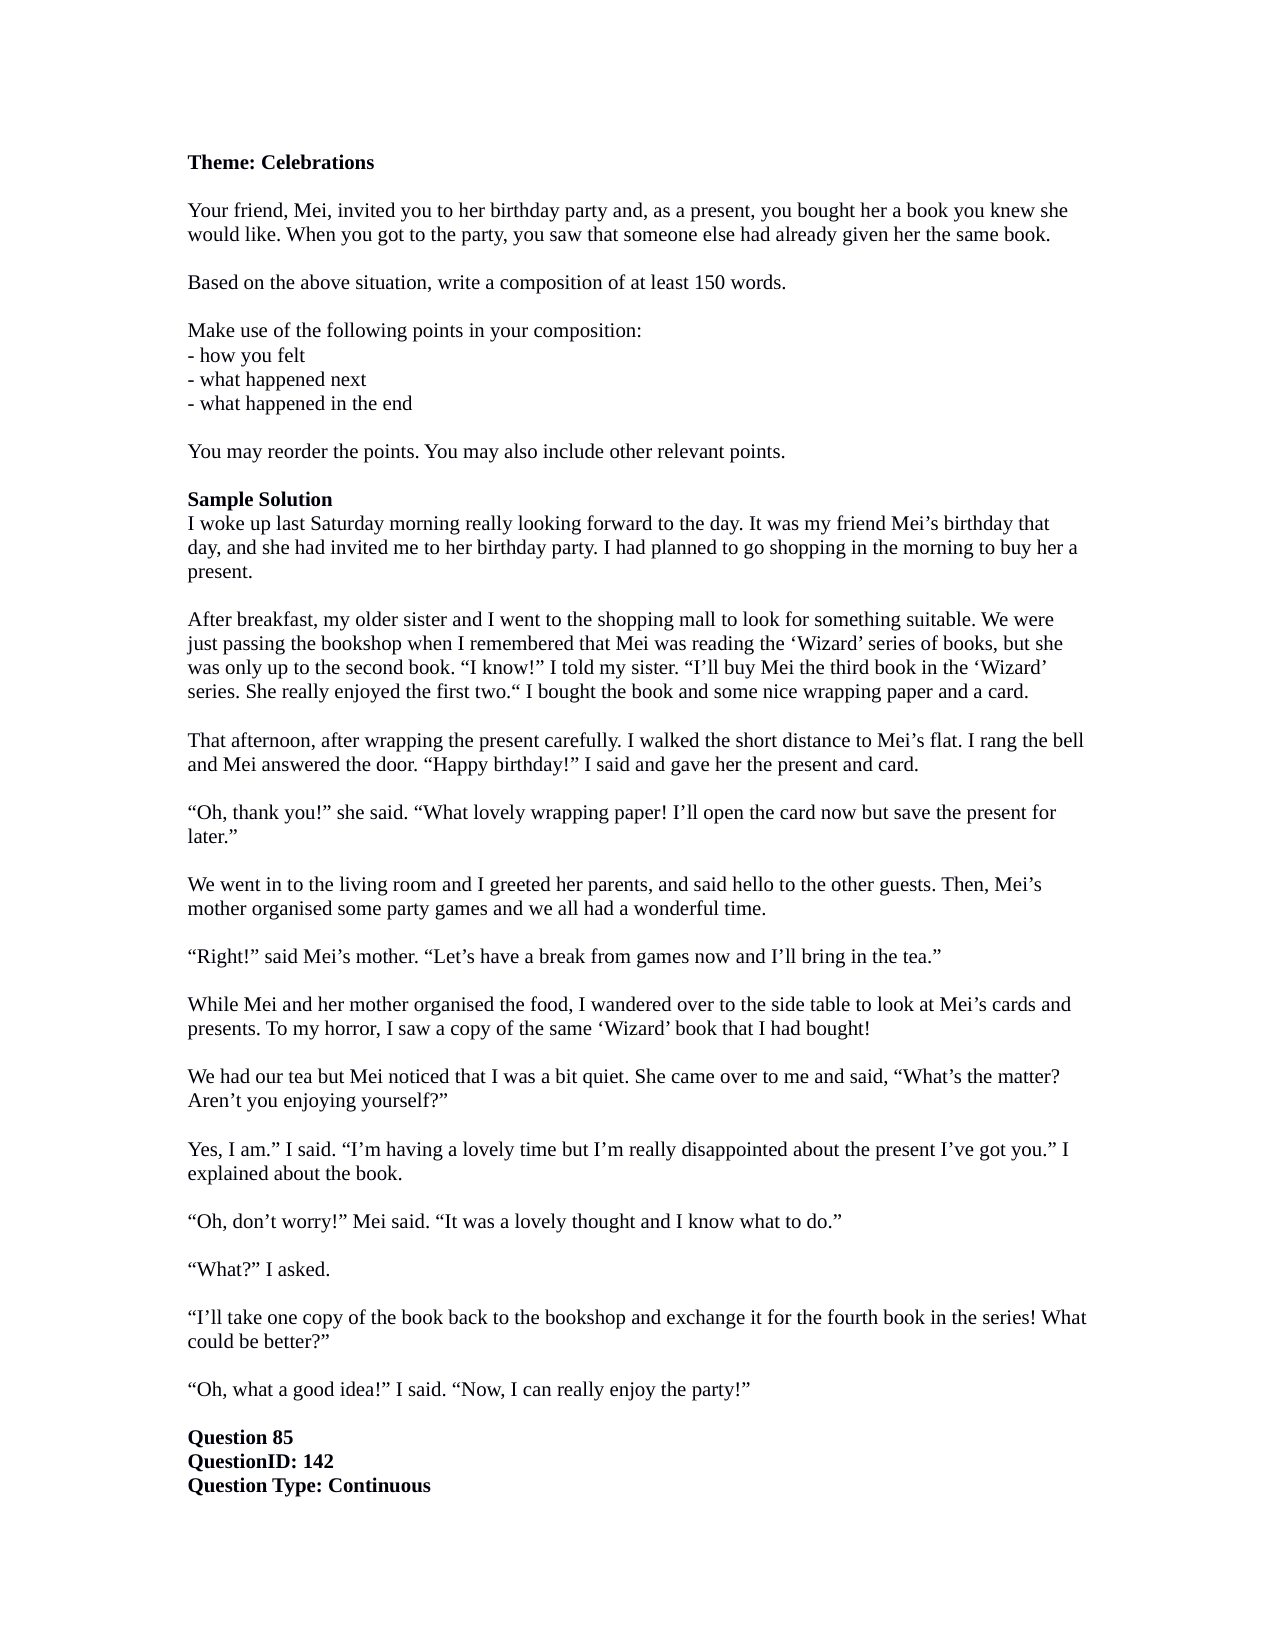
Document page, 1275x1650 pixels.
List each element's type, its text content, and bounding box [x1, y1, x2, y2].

text - how you felt [187, 342, 1087, 367]
text “Oh, thank you!” she said. “What lovely wrapping paper! I’ll open the card now but save the present for later.” [187, 800, 1087, 848]
text “Right!” said Mei’s mother. “Let’s have a break from games now and I’ll bring in the tea.” [187, 944, 1087, 968]
text I woke up last Saturday morning really looking forward to the day. It was my friend Mei’s birthday that day, and she had invited me to her birthday party. I had planned to go shopping in the morning to buy her a present. [187, 511, 1087, 583]
text Yes, I am.” I said. “I’m having a lovely time but I’m really disappointed about the present I’ve got you.” I explained about the book. [187, 1137, 1087, 1185]
text We had our tea but Mei noticed that I was a bit quiet. She came over to me and said, “What’s the matter? Aren’t you enjoying yourself?” [187, 1064, 1087, 1112]
text That afternoon, after wrapping the present carefully. I walked the short distance to Mei’s flat. I rang the bell and Mei answered the door. “Happy birthday!” I said and gave her the present and card. [187, 727, 1087, 776]
text Based on the above situation, write a composition of at least 150 words. [187, 270, 1087, 294]
text Question 85 [187, 1425, 1087, 1449]
text QuestionID: 142 [187, 1449, 1087, 1473]
text After breakfast, my older sister and I went to the shopping mall to look for something suitable. We were just passing the bookshop when I remembered that Mei was reading the ‘Wizard’ series of books, but she was only up to the second book. “I know!” I told my sister. “I’ll buy Mei the third book in the ‘Wizard’ series. She really enjoyed the first two.“ I bought the book and some nice wrapping paper and a card. [187, 607, 1087, 703]
text Your friend, Mei, invited you to her birthday party and, as a present, you bought her a book you knew she would like. When you got to the party, you saw that someone else had already given her the same book. [187, 198, 1087, 246]
text “Oh, what a good idea!” I said. “Now, I can really enjoy the party!” [187, 1377, 1087, 1401]
text - what happened next [187, 367, 1087, 391]
text You may reorder the points. You may also include other relevant points. [187, 439, 1087, 463]
text We went in to the living room and I greeted her parents, and said hello to the other guests. Then, Mei’s mother organised some party games and we all had a wonderful time. [187, 872, 1087, 920]
text Question Type: Continuous [187, 1473, 1087, 1497]
text “I’ll take one copy of the book back to the bookshop and exchange it for the fourth book in the series! What could be better?” [187, 1305, 1087, 1353]
text “Oh, don’t worry!” Mei said. “It was a lovely thought and I know what to do.” [187, 1209, 1087, 1233]
text Sample Solution [187, 487, 1087, 511]
text Make use of the following points in your composition: [187, 318, 1087, 342]
text - what happened in the end [187, 391, 1087, 415]
text “What?” I asked. [187, 1257, 1087, 1281]
text While Mei and her mother organised the food, I wandered over to the side table to look at Mei’s cards and presents. To my horror, I saw a copy of the same ‘Wizard’ book that I had bought! [187, 992, 1087, 1040]
text Theme: Celebrations [187, 150, 1087, 174]
